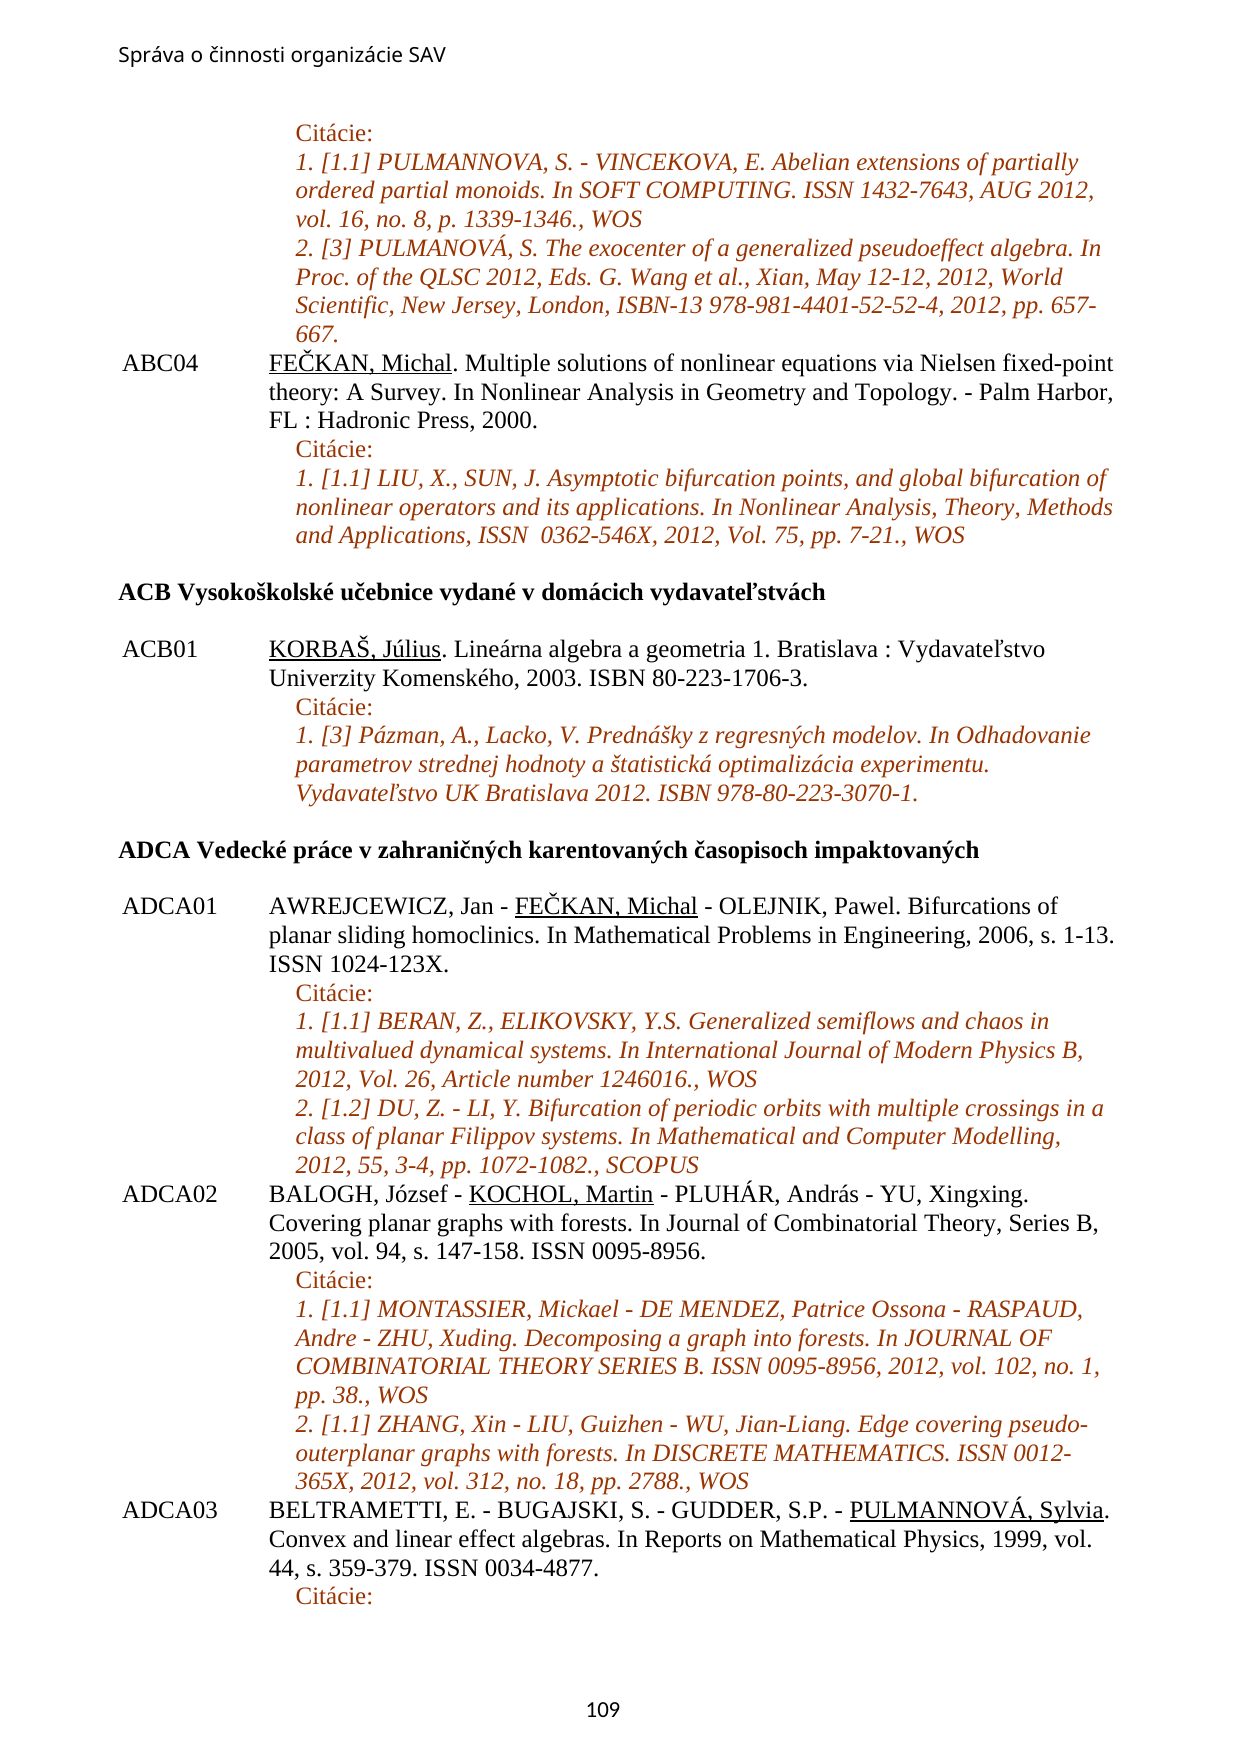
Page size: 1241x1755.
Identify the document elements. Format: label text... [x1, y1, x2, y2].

text ACB Vysokoškolské učebnice vydané v domácich vydavateľstvách [118, 577, 1122, 634]
text 2. [1.2] DU, Z. - LI, Y. Bifurcation of periodic orbits with multiple crossings in a class of planar Filippov systems. In Mathematical and Computer Modelling, 2012, 55, 3-4, pp. 1072-1082., SCOPUS [295, 1093, 1122, 1179]
text Citácie: [295, 118, 1122, 147]
table_header BALOGH, József - KOCHOL, Martin - PLUHÁR, András - YU, Xingxing. Covering planar graphs with forests. In Journal of Combinatorial Theory, Series B, 2005, vol. 94, s. 147-158. ISSN 0095-8956. [269, 1179, 1122, 1265]
text 1. [1.1] MONTASSIER, Mickael - DE MENDEZ, Patrice Ossona - RASPAUD, Andre - ZHU, Xuding. Decomposing a graph into forests. In JOURNAL OF COMBINATORIAL THEORY SERIES B. ISSN 0095-8956, 2012, vol. 102, no. 1, pp. 38., WOS [295, 1294, 1122, 1409]
table_header AWREJCEWICZ, Jan - FEČKAN, Michal - OLEJNIK, Pawel. Bifurcations of planar sliding homoclinics. In Mathematical Problems in Engineering, 2006, s. 1-13. ISSN 1024-123X. [269, 891, 1122, 978]
text 2. [1.1] ZHANG, Xin - LIU, Guizhen - WU, Jian-Liang. Edge covering pseudo-outerplanar graphs with forests. In DISCRETE MATHEMATICS. ISSN 0012-365X, 2012, vol. 312, no. 18, pp. 2788., WOS [295, 1409, 1122, 1495]
table_header ADCA02 [122, 1179, 269, 1265]
text Citácie: [295, 1265, 1122, 1294]
text 1. [1.1] BERAN, Z., ELIKOVSKY, Y.S. Generalized semiflows and chaos in multivalued dynamical systems. In International Journal of Modern Physics B, 2012, Vol. 26, Article number 1246016., WOS [295, 1006, 1122, 1093]
text 2. [3] PULMANOVÁ, S. The exocenter of a generalized pseudoeffect algebra. In Proc. of the QLSC 2012, Eds. G. Wang et al., Xian, May 12-12, 2012, World Scientific, New Jersey, London, ISBN-13 978-981-4401-52-52-4, 2012, pp. 657-667. [295, 233, 1122, 348]
text Citácie: [295, 692, 1122, 720]
table_header FEČKAN, Michal. Multiple solutions of nonlinear equations via Nielsen fixed-point theory: A Survey. In Nonlinear Analysis in Geometry and Topology. - Palm Harbor, FL : Hadronic Press, 2000. [269, 348, 1122, 434]
table_header ABC04 [122, 348, 269, 434]
text Citácie: [295, 434, 1122, 463]
table_header KORBAŠ, Július. Lineárna algebra a geometria 1. Bratislava : Vydavateľstvo Univerzity Komenského, 2003. ISBN 80-223-1706-3. [269, 634, 1122, 692]
text ADCA Vedecké práce v zahraničných karentovaných časopisoch impaktovaných [118, 835, 1122, 891]
table_header BELTRAMETTI, E. - BUGAJSKI, S. - GUDDER, S.P. - PULMANNOVÁ, Sylvia. Convex and linear effect algebras. In Reports on Mathematical Physics, 1999, vol. 44, s. 359-379. ISSN 0034-4877. [269, 1495, 1122, 1581]
text Citácie: [295, 978, 1122, 1006]
table_header ACB01 [122, 634, 269, 692]
text Citácie: [295, 1581, 1122, 1610]
table_header ADCA01 [122, 891, 269, 978]
table_header ADCA03 [122, 1495, 269, 1581]
text 1. [3] Pázman, A., Lacko, V. Prednášky z regresných modelov. In Odhadovanie parametrov strednej hodnoty a štatistická optimalizácia experimentu. Vydavateľstvo UK Bratislava 2012. ISBN 978-80-223-3070-1. [295, 720, 1122, 835]
text 1. [1.1] LIU, X., SUN, J. Asymptotic bifurcation points, and global bifurcation of nonlinear operators and its applications. In Nonlinear Analysis, Theory, Methods and Applications, ISSN 0362-546X, 2012, Vol. 75, pp. 7-21., WOS [295, 463, 1122, 577]
text 1. [1.1] PULMANNOVA, S. - VINCEKOVA, E. Abelian extensions of partially ordered partial monoids. In SOFT COMPUTING. ISSN 1432-7643, AUG 2012, vol. 16, no. 8, p. 1339-1346., WOS [295, 147, 1122, 233]
